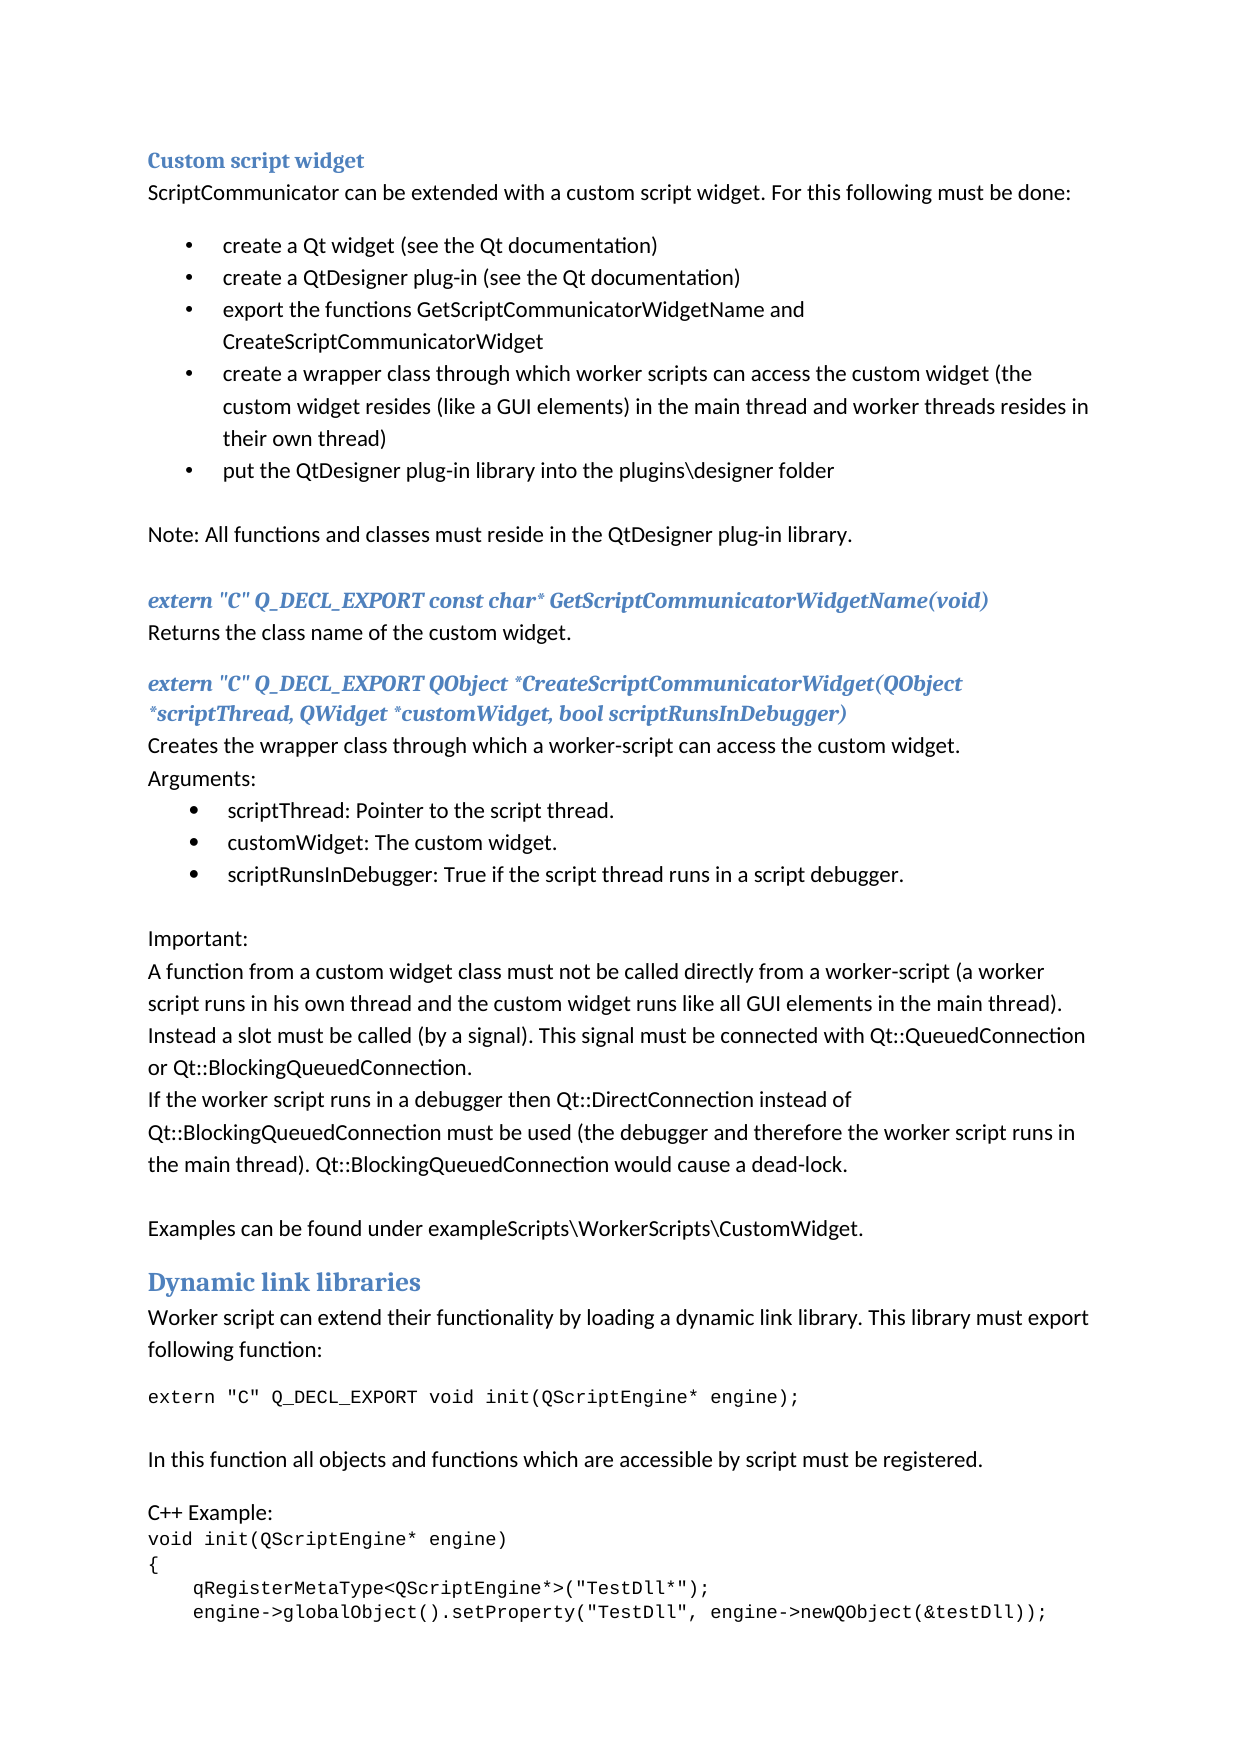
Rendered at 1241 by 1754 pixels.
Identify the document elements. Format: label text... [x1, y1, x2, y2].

text Worker script can extend their functionality by loading a dynamic link library. This library must export following function: [148, 1303, 1093, 1363]
subtitle extern "C" Q_DECL_EXPORT QObject *CreateScriptCommunicatorWidget(QObject *scriptThread, QWidget *customWidget, bool scriptRunsInDebugger) [148, 671, 1093, 728]
list customWidget: The custom widget. [190, 828, 1093, 856]
text Examples can be found under exampleScripts\WorkerScripts\CustomWidget. [148, 1214, 1093, 1242]
text { [148, 1554, 1093, 1576]
subtitle extern "C" Q_DECL_EXPORT const char* GetScriptCommunicatorWidgetName(void) [148, 588, 1093, 614]
text ScriptCommunicator can be extended with a custom script widget. For this following must be done: [148, 178, 1093, 206]
text C++ Example: [148, 1498, 1093, 1526]
text Arguments: [148, 764, 1093, 792]
text Creates the wrapper class through which a worker-script can access the custom widget. [148, 731, 1093, 759]
list create a QtDesigner plug-in (see the Qt documentation) [185, 263, 1093, 291]
list create a wrapper class through which worker scripts can access the custom widget (the custom widget resides (like a GUI elements) in the main thread and worker threads resides in their own thread) [185, 359, 1093, 452]
list create a Qt widget (see the Qt documentation) [185, 231, 1093, 259]
text extern "C" Q_DECL_EXPORT void init(QScriptEngine* engine); [148, 1388, 1093, 1409]
text qRegisterMetaType<QScriptEngine*>("TestDll*"); [148, 1579, 1093, 1600]
text If the worker script runs in a debugger then Qt::DirectConnection instead of Qt::BlockingQueuedConnection must be used (the debugger and therefore the worker script runs in the main thread). Qt::BlockingQueuedConnection would cause a dead-lock. [148, 1086, 1093, 1178]
list export the functions GetScriptCommunicatorWidgetName and CreateScriptCommunicatorWidget [185, 295, 1093, 355]
text In this function all objects and functions which are accessible by script must be registered. [148, 1445, 1093, 1473]
list put the QtDesigner plug-in library into the plugins\designer folder [185, 456, 1093, 484]
text Note: All functions and classes must reside in the QtDesigner plug-in library. [148, 521, 1093, 548]
list scriptThread: Pointer to the script thread. [190, 796, 1093, 824]
text Important: A function from a custom widget class must not be called directly from a worker-script (a worker script runs in his own thread and the custom widget runs like all GUI elements in the main thread). Instead a slot must be called (by a signal). This signal must be connected with Qt::QueuedConnection or Qt::BlockingQueuedConnection. [148, 924, 1093, 1081]
text void init(QScriptEngine* engine) [148, 1530, 1093, 1551]
list scriptRunsInDebugger: True if the script thread runs in a script debugger. [190, 860, 1093, 888]
text engine->globalObject().setProperty("TestDll", engine->newQObject(&testDll)); [148, 1603, 1093, 1624]
subtitle Dynamic link libraries [148, 1267, 1093, 1298]
subtitle Custom script widget [148, 148, 1093, 174]
text Returns the class name of the custom widget. [148, 618, 1093, 646]
